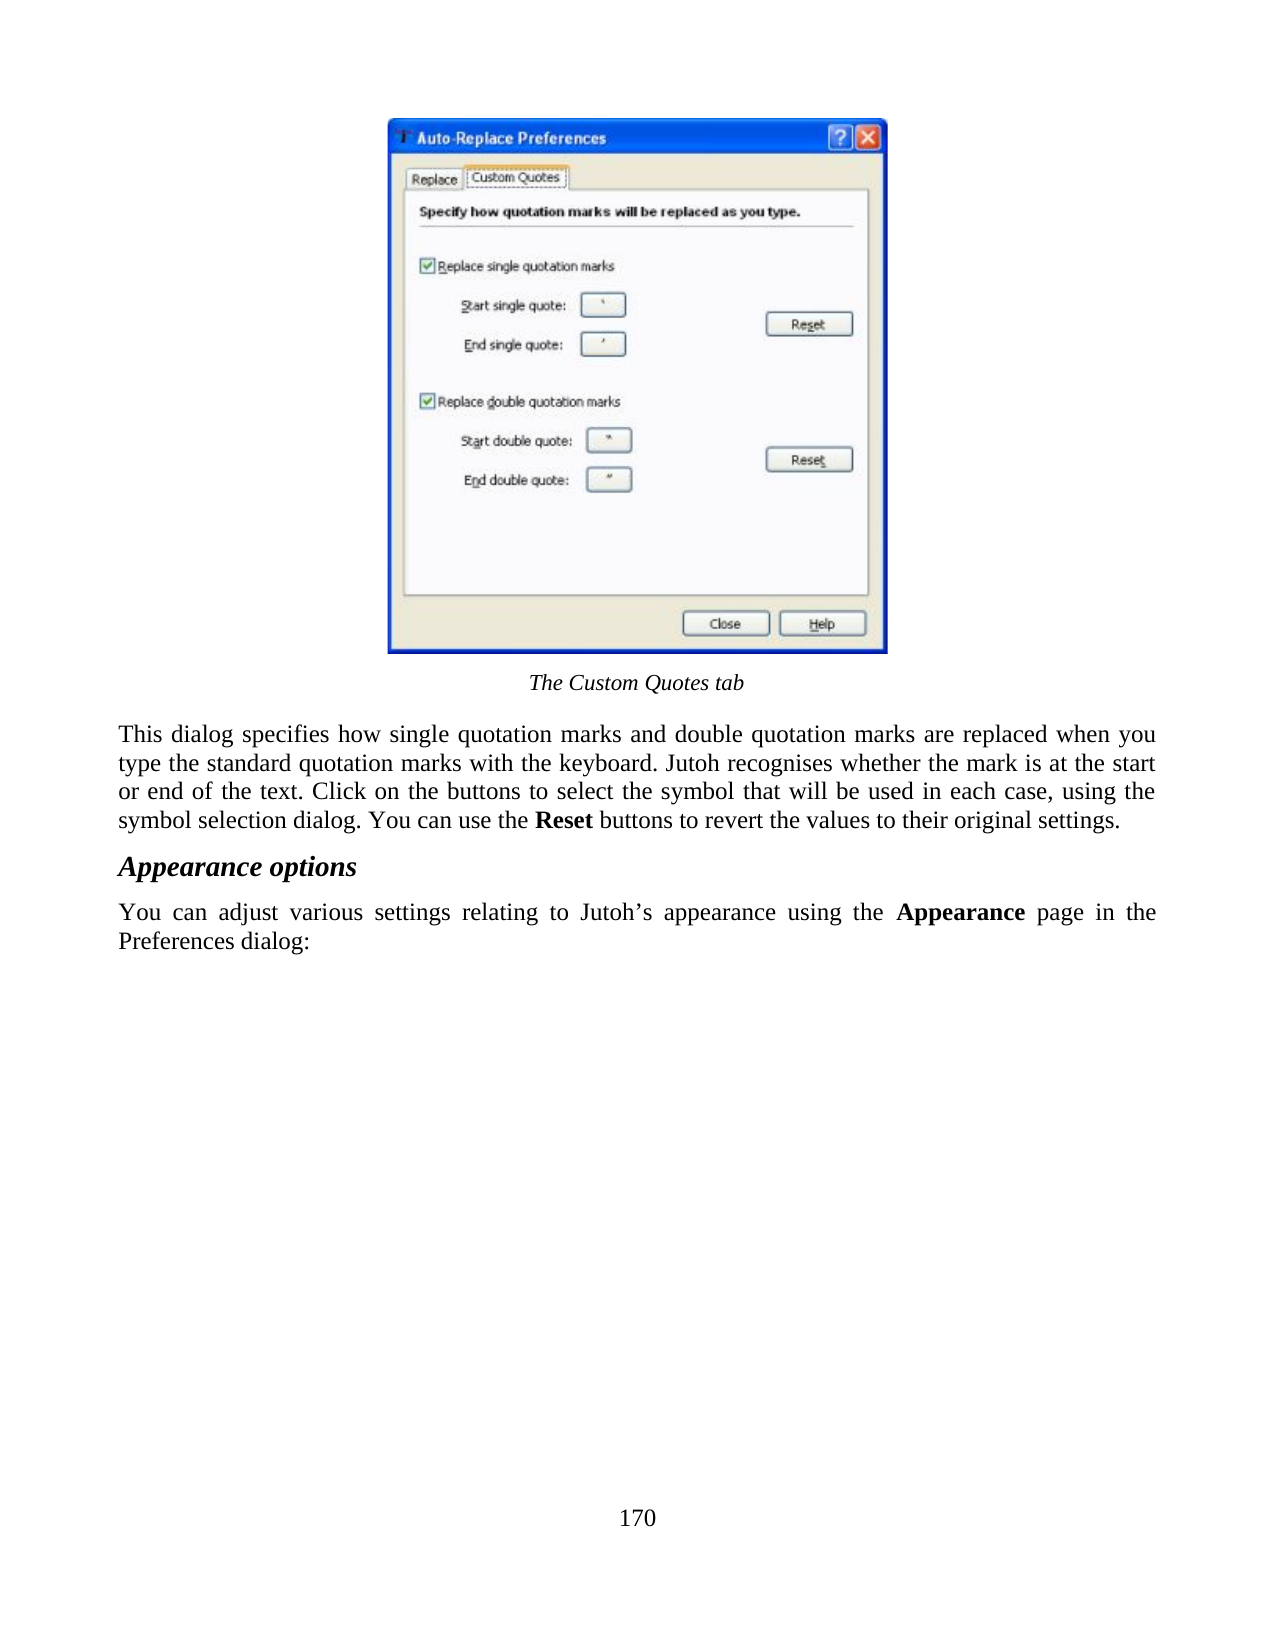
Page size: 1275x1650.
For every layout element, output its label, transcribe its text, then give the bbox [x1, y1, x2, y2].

subtitle Appearance options [118, 849, 1157, 882]
text The Custom Quotes tab [118, 669, 1157, 695]
text You can adjust various settings relating to Jutoh’s appearance using the Appearance page in the Preferences dialog: [118, 897, 1157, 954]
picture [387, 118, 888, 654]
text This dialog specifies how single quotation marks and double quotation marks are replaced when you type the standard quotation marks with the keyboard. Jutoh recognises whether the mark is at the start or end of the text. Click on the buttons to select the symbol that will be used in each case, using the symbol selection dialog. You can use the Reset buttons to revert the values to their original settings. [118, 719, 1157, 834]
